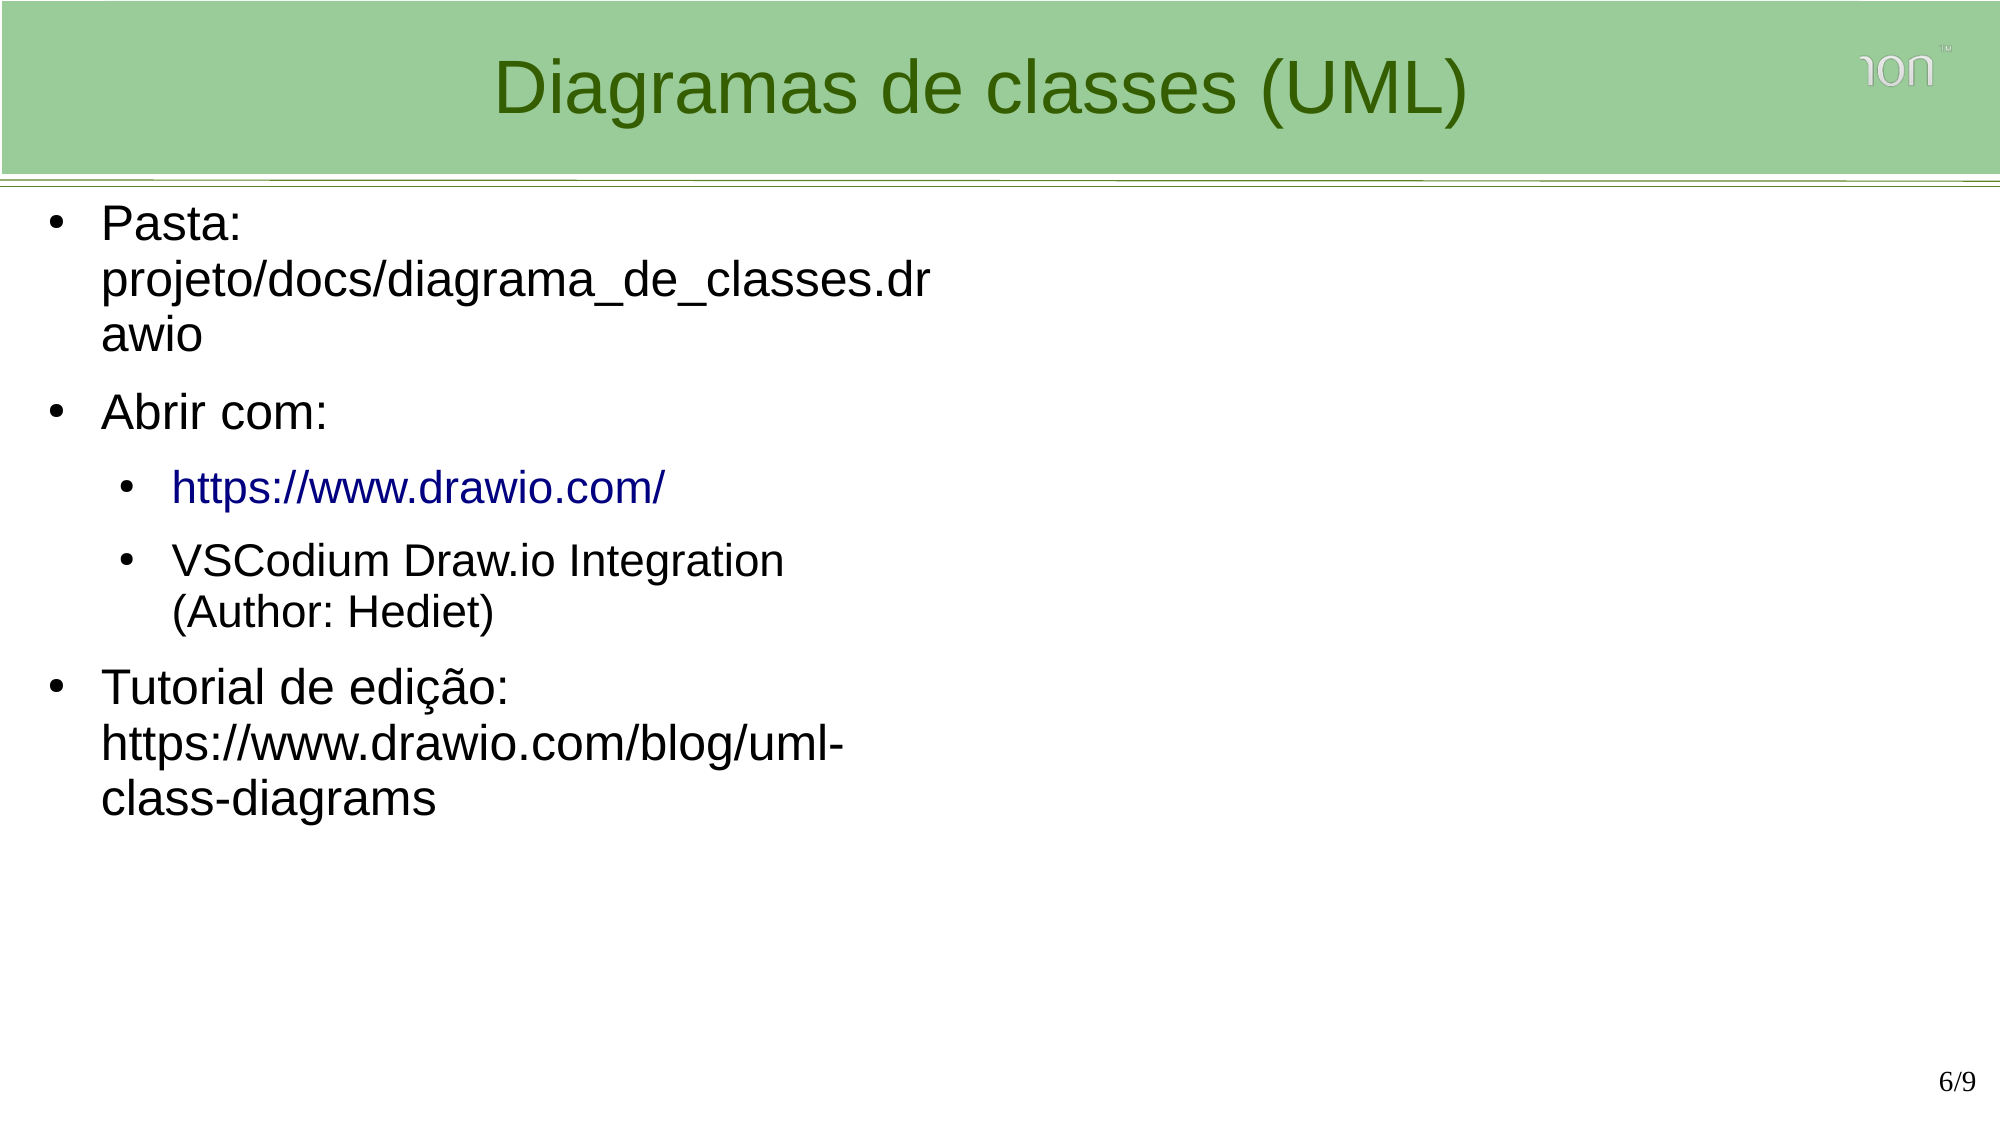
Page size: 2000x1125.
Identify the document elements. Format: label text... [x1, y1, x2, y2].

picture [1861, 29, 1997, 119]
title Diagramas de classes (UML) [105, 0, 1861, 174]
list Pasta: projeto/docs/diagrama_de_classes.drawio Abrir com: https://www.drawio.com/ VSCodium Draw.io Integration (Author: Hediet) Tutorial de edição: https://www.drawio.com/blog/uml-class-diagrams [30, 195, 945, 1063]
